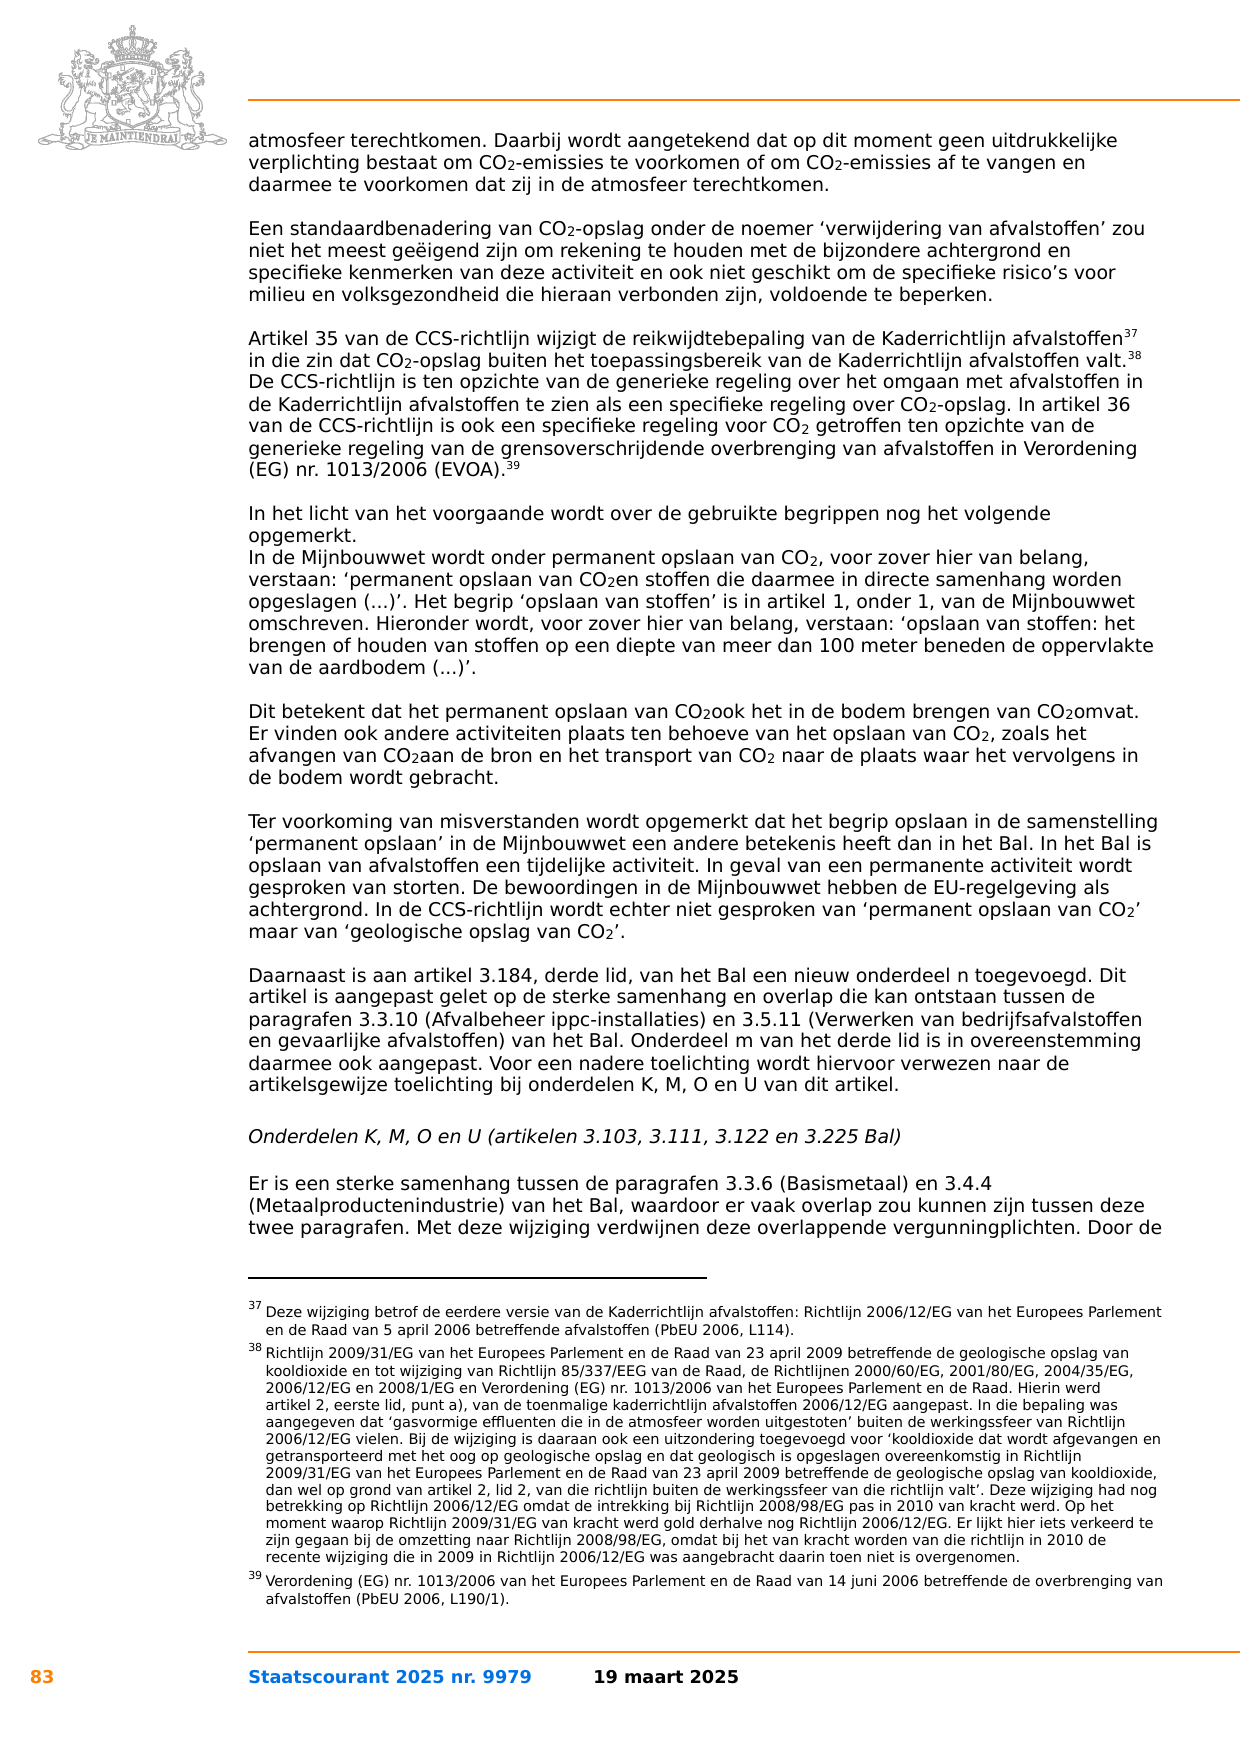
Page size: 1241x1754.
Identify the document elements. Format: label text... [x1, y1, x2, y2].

text Een standaardbenadering van CO2-opslag onder de noemer ‘verwijdering van afvalstoffen’ zou niet het meest geëigend zijn om rekening te houden met de bijzondere achtergrond en specifieke kenmerken van deze activiteit en ook niet geschikt om de specifieke risico’s voor milieu en volksgezondheid die hieraan verbonden zijn, voldoende te beperken. [248, 218, 1163, 306]
text Verordening (EG) nr. 1013/2006 van het Europees Parlement en de Raad van 14 juni 2006 betreffende de overbrenging van afvalstoffen (PbEU 2006, L190/1). [248, 1569, 1163, 1608]
text Ter voorkoming van misverstanden wordt opgemerkt dat het begrip opslaan in de samenstelling ‘permanent opslaan’ in de Mijnbouwwet een andere betekenis heeft dan in het Bal. In het Bal is opslaan van afvalstoffen een tijdelijke activiteit. In geval van een permanente activiteit wordt gesproken van storten. De bewoordingen in de Mijnbouwwet hebben de EU-regelgeving als achtergrond. In de CCS-richtlijn wordt echter niet gesproken van ‘permanent opslaan van CO2’ maar van ‘geologische opslag van CO2’. [248, 811, 1163, 943]
text Richtlijn 2009/31/EG van het Europees Parlement en de Raad van 23 april 2009 betreffende de geologische opslag van kooldioxide en tot wijziging van Richtlijn 85/337/EEG van de Raad, de Richtlijnen 2000/60/EG, 2001/80/EG, 2004/35/EG, 2006/12/EG en 2008/1/EG en Verordening (EG) nr. 1013/2006 van het Europees Parlement en de Raad. Hierin werd artikel 2, eerste lid, punt a), van de toenmalige kaderrichtlijn afvalstoffen 2006/12/EG aangepast. In die bepaling was aangegeven dat ‘gasvormige effluenten die in de atmosfeer worden uitgestoten’ buiten de werkingssfeer van Richtlijn 2006/12/EG vielen. Bij de wijziging is daaraan ook een uitzondering toegevoegd voor ‘kooldioxide dat wordt afgevangen en getransporteerd met het oog op geologische opslag en dat geologisch is opgeslagen overeenkomstig in Richtlijn 2009/31/EG van het Europees Parlement en de Raad van 23 april 2009 betreffende de geologische opslag van kooldioxide, dan wel op grond van artikel 2, lid 2, van die richtlijn buiten de werkingssfeer van die richtlijn valt’. Deze wijziging had nog betrekking op Richtlijn 2006/12/EG omdat de intrekking bij Richtlijn 2008/98/EG pas in 2010 van kracht werd. Op het moment waarop Richtlijn 2009/31/EG van kracht werd gold derhalve nog Richtlijn 2006/12/EG. Er lijkt hier iets verkeerd te zijn gegaan bij de omzetting naar Richtlijn 2008/98/EG, omdat bij het van kracht worden van die richtlijn in 2010 de recente wijziging die in 2009 in Richtlijn 2006/12/EG was aangebracht daarin toen niet is overgenomen. [248, 1341, 1163, 1566]
text In het licht van het voorgaande wordt over de gebruikte begrippen nog het volgende opgemerkt. [248, 503, 1163, 547]
text Dit betekent dat het permanent opslaan van CO2ook het in de bodem brengen van CO2omvat. Er vinden ook andere activiteiten plaats ten behoeve van het opslaan van CO2, zoals het afvangen van CO2aan de bron en het transport van CO2 naar de plaats waar het vervolgens in de bodem wordt gebracht. [248, 701, 1163, 789]
picture [38, 25, 227, 150]
subtitle Onderdelen K, M, O en U (artikelen 3.103, 3.111, 3.122 en 3.225 Bal) [248, 1126, 1163, 1148]
text Artikel 35 van de CCS-richtlijn wijzigt de reikwijdtebepaling van de Kaderrichtlijn afvalstoffen in die zin dat CO2-opslag buiten het toepassingsbereik van de Kaderrichtlijn afvalstoffen valt. De CCS-richtlijn is ten opzichte van de generieke regeling over het omgaan met afvalstoffen in de Kaderrichtlijn afvalstoffen te zien als een specifieke regeling over CO2-opslag. In artikel 36 van de CCS-richtlijn is ook een specifieke regeling voor CO2 getroffen ten opzichte van de generieke regeling van de grensoverschrijdende overbrenging van afvalstoffen in Verordening (EG) nr. 1013/2006 (EVOA). [248, 327, 1163, 481]
text Er is een sterke samenhang tussen de paragrafen 3.3.6 (Basismetaal) en 3.4.4 (Metaalproductenindustrie) van het Bal, waardoor er vaak overlap zou kunnen zijn tussen deze twee paragrafen. Met deze wijziging verdwijnen deze overlappende vergunningplichten. Door de [248, 1173, 1163, 1239]
text Daarnaast is aan artikel 3.184, derde lid, van het Bal een nieuw onderdeel n toegevoegd. Dit artikel is aangepast gelet op de sterke samenhang en overlap die kan ontstaan tussen de paragrafen 3.3.10 (Afvalbeheer ippc-installaties) en 3.5.11 (Verwerken van bedrijfsafvalstoffen en gevaarlijke afvalstoffen) van het Bal. Onderdeel m van het derde lid is in overeenstemming daarmee ook aangepast. Voor een nadere toelichting wordt hiervoor verwezen naar de artikelsgewijze toelichting bij onderdelen K, M, O en U van dit artikel. [248, 964, 1163, 1096]
text Deze wijziging betrof de eerdere versie van de Kaderrichtlijn afvalstoffen: Richtlijn 2006/12/EG van het Europees Parlement en de Raad van 5 april 2006 betreffende afvalstoffen (PbEU 2006, L114). [248, 1299, 1163, 1338]
text atmosfeer terechtkomen. Daarbij wordt aangetekend dat op dit moment geen uitdrukkelijke verplichting bestaat om CO2-emissies te voorkomen of om CO2-emissies af te vangen en daarmee te voorkomen dat zij in de atmosfeer terechtkomen. [248, 130, 1163, 196]
text In de Mijnbouwwet wordt onder permanent opslaan van CO2, voor zover hier van belang, verstaan: ‘permanent opslaan van CO2en stoffen die daarmee in directe samenhang worden opgeslagen (...)’. Het begrip ‘opslaan van stoffen’ is in artikel 1, onder 1, van de Mijnbouwwet omschreven. Hieronder wordt, voor zover hier van belang, verstaan: ‘opslaan van stoffen: het brengen of houden van stoffen op een diepte van meer dan 100 meter beneden de oppervlakte van de aardbodem (...)’. [248, 547, 1163, 679]
